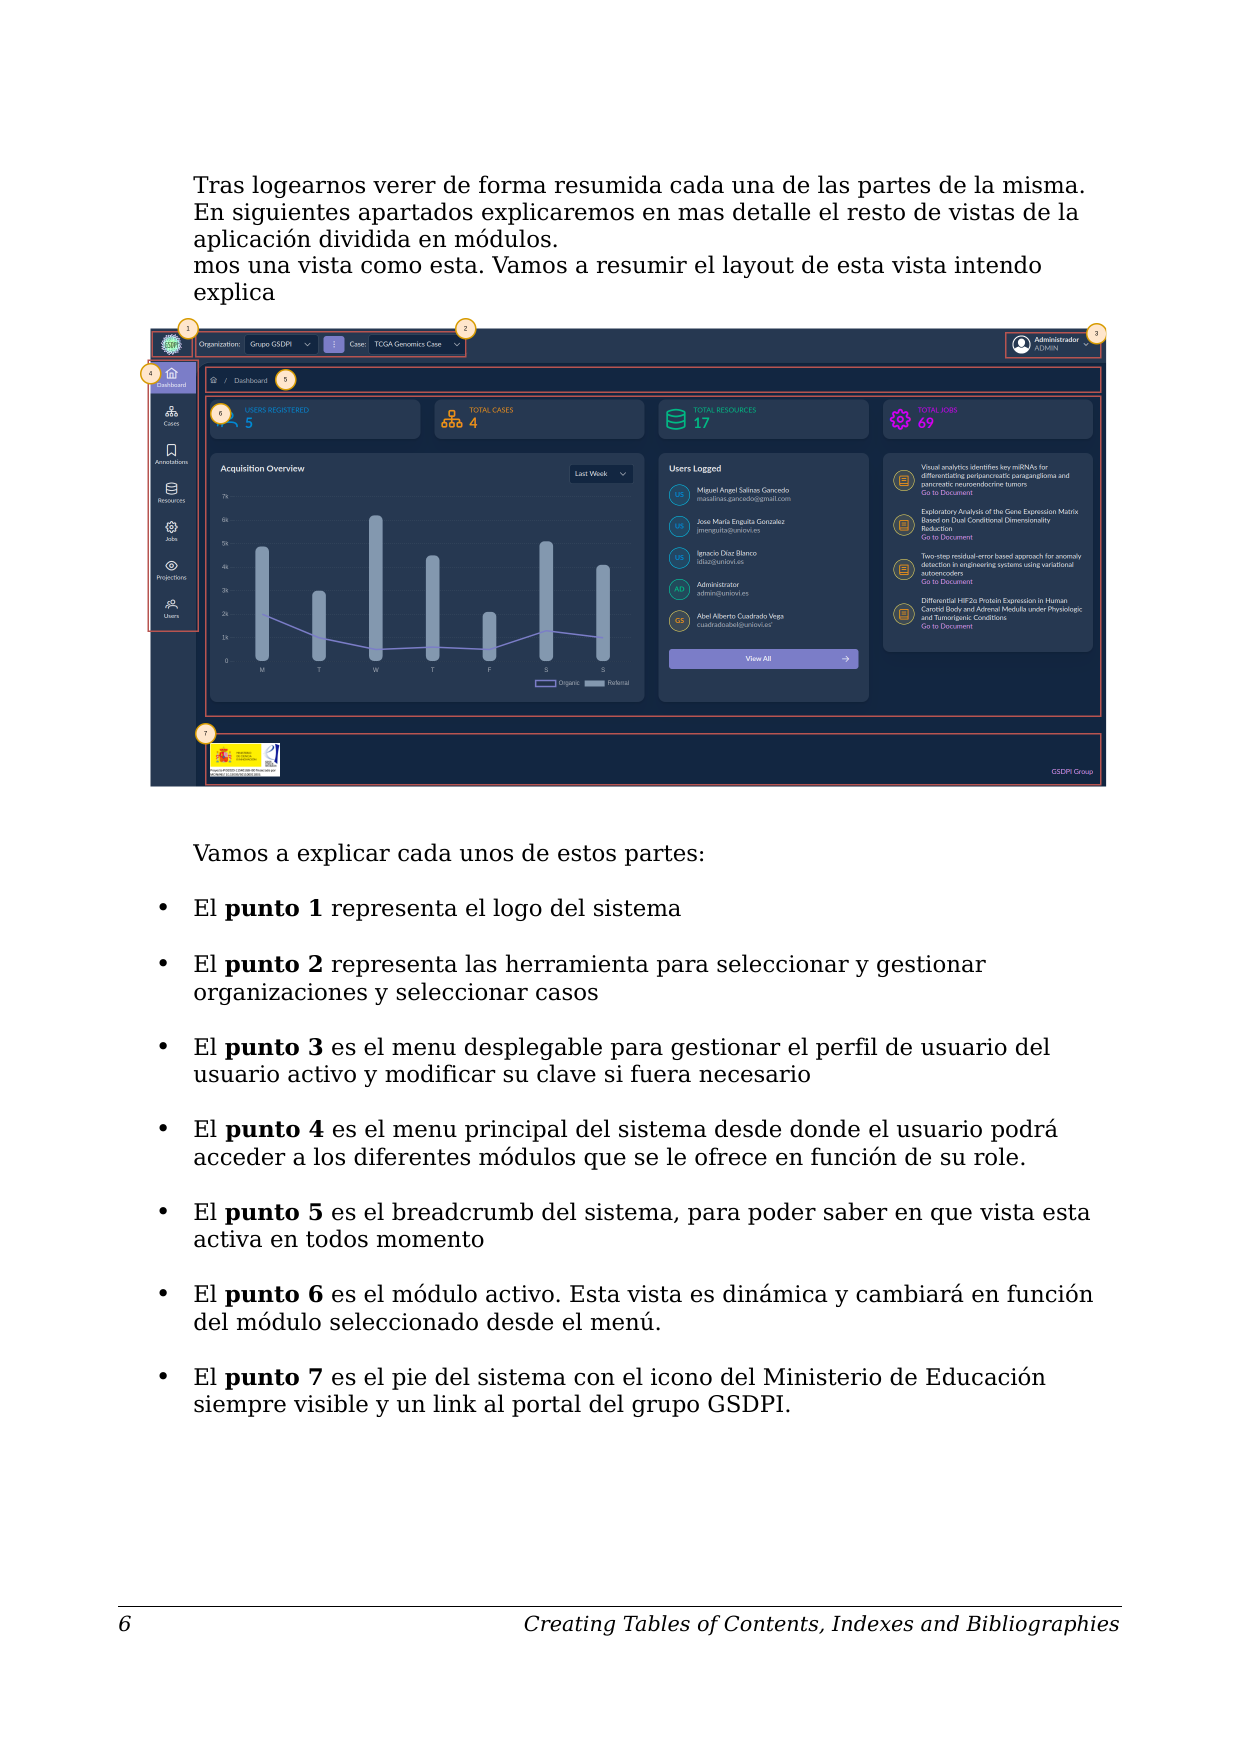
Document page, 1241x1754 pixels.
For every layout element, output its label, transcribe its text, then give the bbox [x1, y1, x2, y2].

list El punto 3 es el menu desplegable para gestionar el perfil de usuario del usuario activo y modificar su clave si fuera necesario [156, 1032, 1122, 1114]
picture [140, 318, 1107, 787]
list El punto 5 es el breadcrumb del sistema, para poder saber en que vista esta activa en todos momento [156, 1197, 1122, 1279]
list El punto 2 representa las herramienta para seleccionar y gestionar organizaciones y seleccionar casos [156, 949, 1122, 1032]
list El punto 4 es el menu principal del sistema desde donde el usuario podrá acceder a los diferentes módulos que se le ofrece en función de su role. [156, 1114, 1122, 1197]
list Tras logearnos verer de forma resumida cada una de las partes de la misma. En siguientes apartados explicaremos en mas detalle el resto de vistas de la aplicación dividida en módulos. mos una vista como esta. Vamos a resumir el layout de esta vista intendo explica [156, 173, 1122, 306]
list Vamos a explicar cada unos de estos partes: [156, 306, 1122, 894]
list El punto 7 es el pie del sistema con el icono del Ministerio de Educación siempre visible y un link al portal del grupo GSDPI. [156, 1362, 1122, 1418]
list El punto 1 representa el logo del sistema [156, 894, 1122, 949]
list El punto 6 es el módulo activo. Esta vista es dinámica y cambiará en función del módulo seleccionado desde el menú. [156, 1279, 1122, 1362]
